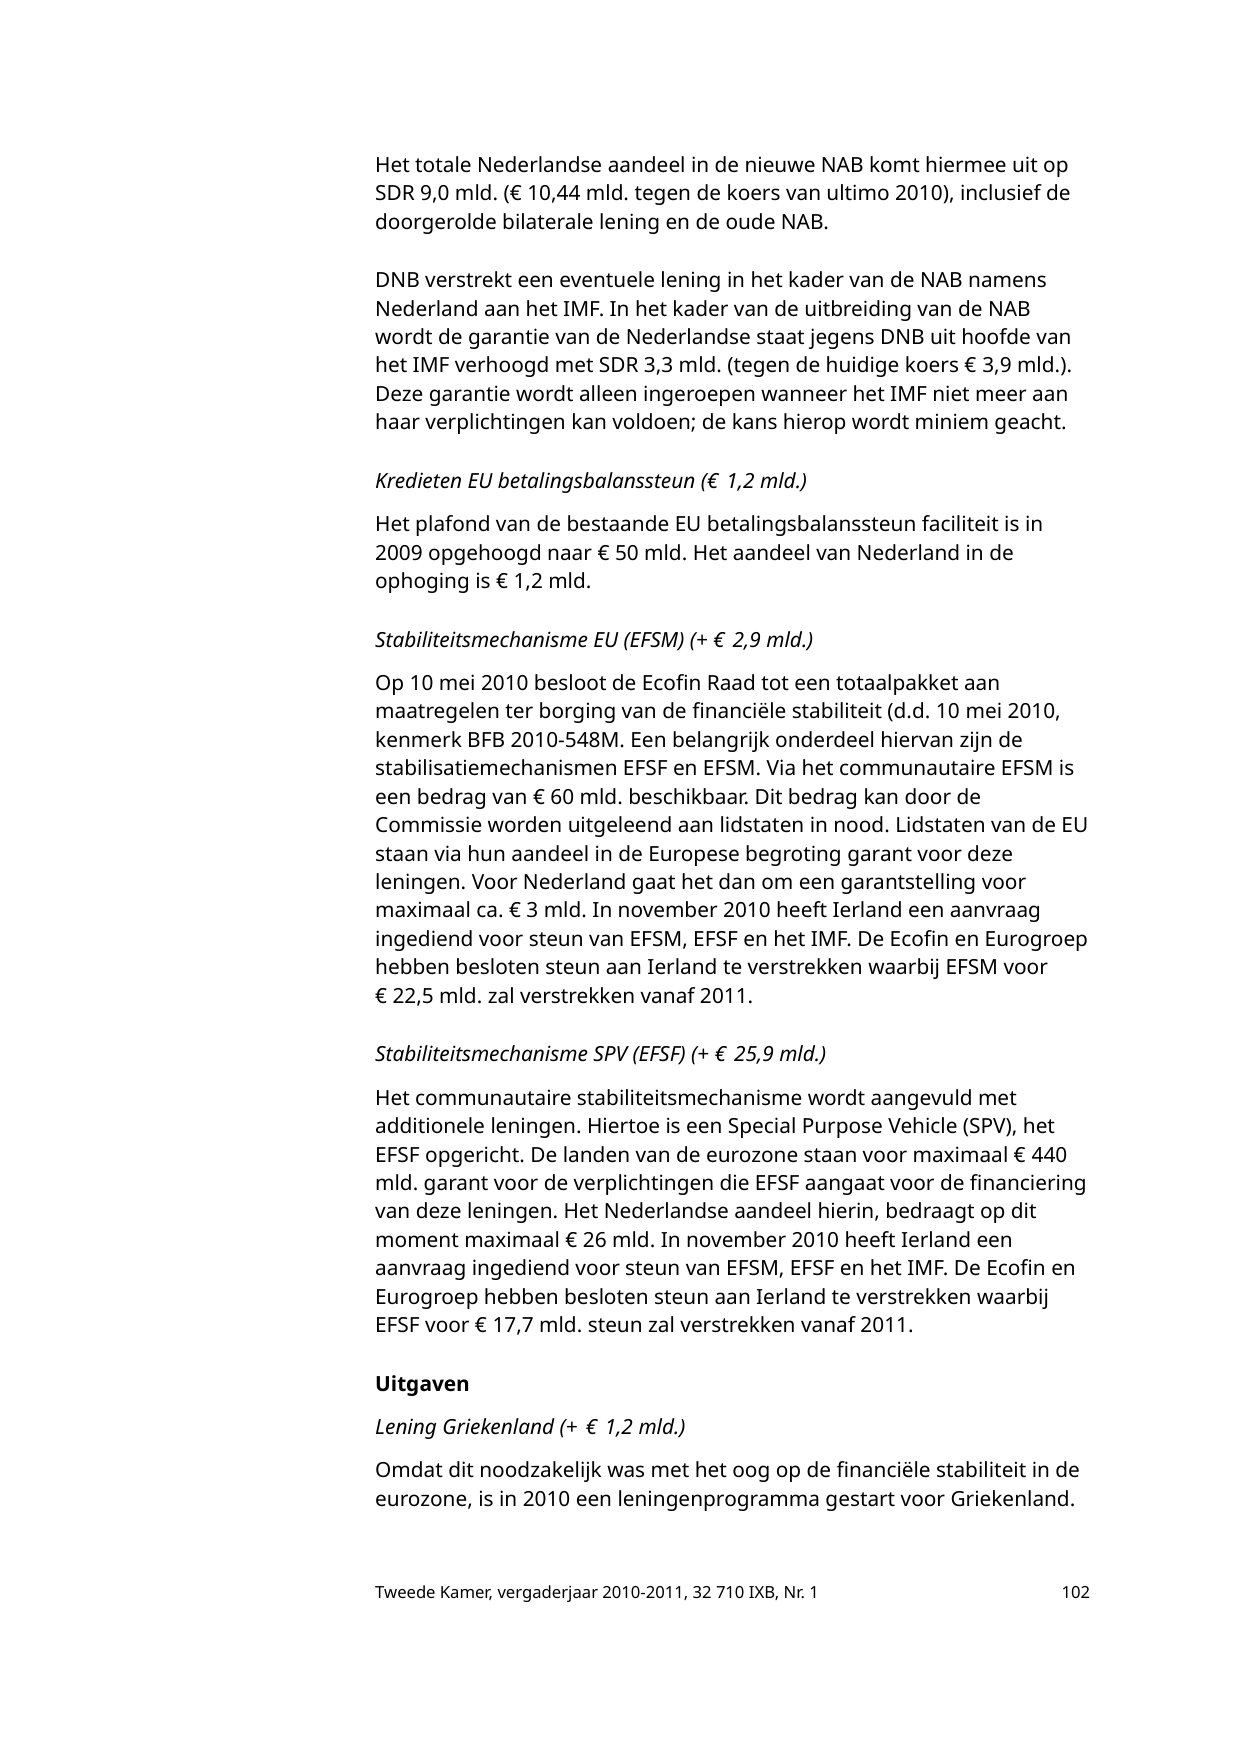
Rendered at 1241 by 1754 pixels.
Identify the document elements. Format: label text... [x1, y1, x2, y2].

text Op 10 mei 2010 besloot de Ecofin Raad tot een totaalpakket aan maatregelen ter borging van de financiële stabiliteit (d.d. 10 mei 2010, kenmerk BFB 2010-548M. Een belangrijk onderdeel hiervan zijn de stabilisatiemechanismen EFSF en EFSM. Via het communautaire EFSM is een bedrag van € 60 mld. beschikbaar. Dit bedrag kan door de Commissie worden uitgeleend aan lidstaten in nood. Lidstaten van de EU staan via hun aandeel in de Europese begroting garant voor deze leningen. Voor Nederland gaat het dan om een garantstelling voor maximaal ca. € 3 mld. In november 2010 heeft Ierland een aanvraag ingediend voor steun van EFSM, EFSF en het IMF. De Ecofin en Eurogroep hebben besloten steun aan Ierland te verstrekken waarbij EFSM voor € 22,5 mld. zal verstrekken vanaf 2011. [375, 668, 1090, 1009]
text Stabiliteitsmechanisme SPV (EFSF) (+ € 25,9 mld.) [375, 1039, 1090, 1068]
text Kredieten EU betalingsbalanssteun (€ 1,2 mld.) [375, 466, 1090, 494]
text Omdat dit noodzakelijk was met het oog op de financiële stabiliteit in de eurozone, is in 2010 een leningenprogramma gestart voor Griekenland. [375, 1456, 1090, 1512]
text Stabiliteitsmechanisme EU (EFSM) (+ € 2,9 mld.) [375, 625, 1090, 653]
text Uitgaven [375, 1369, 1090, 1397]
text DNB verstrekt een eventuele lening in het kader van de NAB namens Nederland aan het IMF. In het kader van de uitbreiding van de NAB wordt de garantie van de Nederlandse staat jegens DNB uit hoofde van het IMF verhoogd met SDR 3,3 mld. (tegen de huidige koers € 3,9 mld.). Deze garantie wordt alleen ingeroepen wanneer het IMF niet meer aan haar verplichtingen kan voldoen; de kans hierop wordt miniem geacht. [375, 265, 1090, 436]
text Lening Griekenland (+ € 1,2 mld.) [375, 1412, 1090, 1441]
text Het totale Nederlandse aandeel in de nieuwe NAB komt hiermee uit op SDR 9,0 mld. (€ 10,44 mld. tegen de koers van ultimo 2010), inclusief de doorgerolde bilaterale lening en de oude NAB. [375, 150, 1090, 235]
text Het plafond van de bestaande EU betalingsbalanssteun faciliteit is in 2009 opgehoogd naar € 50 mld. Het aandeel van Nederland in de ophoging is € 1,2 mld. [375, 509, 1090, 595]
text Het communautaire stabiliteitsmechanisme wordt aangevuld met additionele leningen. Hiertoe is een Special Purpose Vehicle (SPV), het EFSF opgericht. De landen van de eurozone staan voor maximaal € 440 mld. garant voor de verplichtingen die EFSF aangaat voor de financiering van deze leningen. Het Nederlandse aandeel hierin, bedraagt op dit moment maximaal € 26 mld. In november 2010 heeft Ierland een aanvraag ingediend voor steun van EFSM, EFSF en het IMF. De Ecofin en Eurogroep hebben besloten steun aan Ierland te verstrekken waarbij EFSF voor € 17,7 mld. steun zal verstrekken vanaf 2011. [375, 1083, 1090, 1339]
